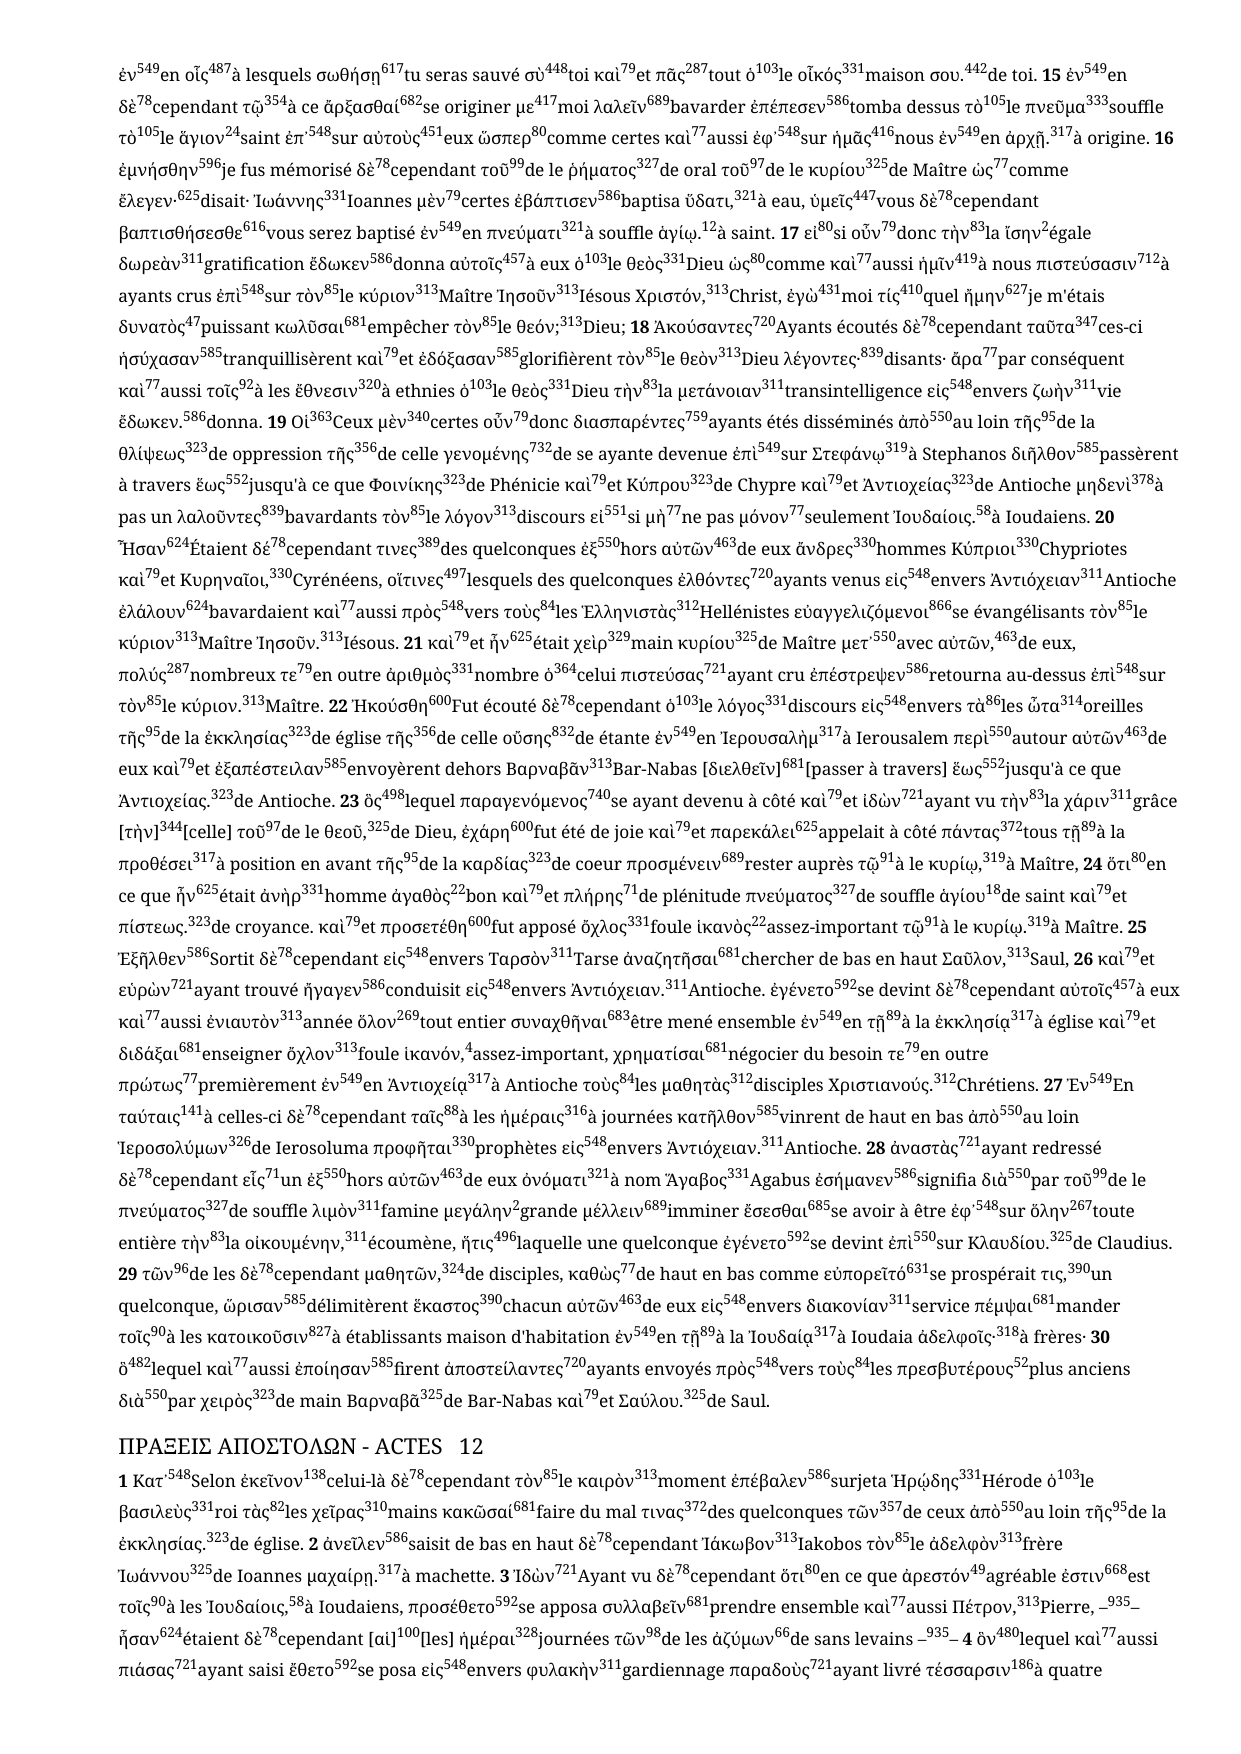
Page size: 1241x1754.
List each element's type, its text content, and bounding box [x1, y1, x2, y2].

text 1 Κατ᾽548Selon ἐκεῖνον138celui-là δὲ78cependant τὸν85le καιρὸν313moment ἐπέβαλεν586surjeta Ἡρῴδης331Hérode ὁ103le βασιλεὺς331roi τὰς82les χεῖρας310mains κακῶσαί681faire du mal τινας372des quelconques τῶν357de ceux ἀπὸ550au loin τῆς95de la ἐκκλησίας.323de église. 2 ἀνεῖλεν586saisit de bas en haut δὲ78cependant Ἰάκωβον313Iakobos τὸν85le ἀδελφὸν313frère Ἰωάννου325de Ioannes μαχαίρῃ.317à machette. 3 Ἰδὼν721Ayant vu δὲ78cependant ὅτι80en ce que ἀρεστόν49agréable ἐστιν668est τοῖς90à les Ἰουδαίοις,58à Ioudaiens, προσέθετο592se apposa συλλαβεῖν681prendre ensemble καὶ77aussi Πέτρον,313Pierre, –935– ἦσαν624étaient δὲ78cependant [αἱ]100[les] ἡμέραι328journées τῶν98de les ἀζύμων66de sans levains –935– 4 ὃν480lequel καὶ77aussi πιάσας721ayant saisi ἔθετο592se posa εἰς548envers φυλακὴν311gardiennage παραδοὺς721ayant livré τέσσαρσιν186à quatre τετραδίοις320à groupes de quatre στρατιωτῶν324de soldats φυλάσσειν689gardienner αὐτόν,452lui, βουλόμενος867se ayant dessein μετὰ548après τὸ87le πάσχα315pâque ἀναγαγεῖν681conduire de bas en haut αὐτὸν452lui τῷ91à le λαῷ.319à peuple. 5 ὁ103le μὲν79certes οὖν79donc Πέτρος331Pierre ἐτηρεῖτο636était gardé ἐν549en τῇ89à la φυλακῇ·317à gardiennage· προσευχὴ329prière δὲ78cependant ἦν625était ἐκτενῶς77extensivement γινομένη865se devenante ὑπὸ550sous τῆς95de la ἐκκλησίας323de église πρὸς548vers τὸν85le θεὸν313Dieu περὶ550autour αὐτοῦ.464de lui. 6 Ὅτε80Lorsque δὲ78cependant ἤμελλεν625imminait προαγαγεῖν681mener devant αὐτὸν452lui ὁ103le Ἡρῴδης,331Hérode, τῇ89à la νυκτὶ317à nuit ἐκείνῃ142à celle-là ἦν625était ὁ103le Πέτρος331Pierre κοιμώμενος891étant mis au coucher μεταξὺ552entre δύο190de deux στρατιωτῶν324de soldats δεδεμένος813ayant été attaché de lien ἁλύσεσιν316à chaînes δυσὶν182à deux φύλακές330gardiens τε79en outre πρὸ550d'avant τῆς95de la θύρας323de porte ἐτήρουν624gardaient τὴν83la φυλακήν.311gardiennage. 7 καὶ79et ἰδοὺ306voici ἄγγελος331messager κυρίου325de Maître ἐπέστη586présenta καὶ79et φῶς333lumière ἔλαμψεν586brilla ἐν549en τῷ93à le οἰκήματι·321à habitat· πατάξας721ayant percuté δὲ78cependant τὴν83la πλευρὰν311côté τοῦ97de le Πέτρου325de Pierre ἤγειρεν586éveilla αὐτὸν452lui λέγων·840disant· ἀνάστα554redresse ἐν549en τάχει.321à vitesse. καὶ79et ἐξέπεσαν585tombèrent dehors αὐτοῦ464de lui αἱ100les ἁλύσεις328chaînes ἐκ550hors τῶν254de les χειρῶν.322de mains. 8 εἶπεν586dit δὲ78cependant ὁ103le ἄγγελος331messager πρὸς548vers αὐτόν·452lui· ζῶσαι558te ceins καὶ79et ὑπόδησαι558te lie en dessous τὰ86les σανδάλιά314sandales σου.442de toi. ἐποίησεν586fit δὲ78cependant οὕτως.77ainsi. καὶ79et λέγει668dit αὐτῷ·458à lui· περιβαλοῦ558te entoure τὸ87le ἱμάτιόν315himation σου442de toi καὶ79et ἀκολούθει570suis μοι.420à moi. 9 καὶ79et ἐξελθὼν721ayant sorti ἠκολούθει625suivait καὶ79et οὐκ77non ᾔδει659avait su ὅτι80en ce que ἀληθές49vrai ἐστιν668est τὸ500ce γινόμενον869se devenant διὰ550par τοῦ97de le ἀγγέλου·325de messager· ἐδόκει625estimait δὲ78cependant ὅραμα315vision βλέπειν.689regarder. 10 διελθόντες720ayants passés à travers δὲ78cependant πρώτην201première φυλακὴν311gardiennage καὶ79et δευτέραν201deuxième ἦλθαν585vinrent ἐπὶ548sur τὴν83la πύλην311porche τὴν83la σιδηρᾶν2de fer τὴν344celle φέρουσαν820portante εἰς548envers τὴν83la πόλιν,311cité, ἥτις496laquelle une quelconque αὐτομάτη69automate ἠνοίγη600fut ouvert αὐτοῖς457à eux καὶ79et ἐξελθόντες720ayants sortis προῆλθον585vinrent devant ῥύμην311rue μίαν,177une, καὶ79et εὐθέως77directement ἀπέστη586dressa au loin ὁ103le ἄγγελος331messager ἀπ᾽550au loin αὐτοῦ.464de lui. 11 Καὶ79Et ὁ103le Πέτρος331Pierre ἐν549en ἑαυτῷ533à lui-même γενόμενος740se ayant devenu εἶπεν·586dit· νῦν77maintenant οἶδα638j'ai su ἀληθῶς77vraiment ὅτι80en ce que ἐξαπέστειλεν586envoya dehors [ὁ]103[le] κύριος331Maître τὸν85le ἄγγελον313messager αὐτοῦ464de lui καὶ79et ἐξείλατό592se extrait με417moi ἐκ550hors χειρὸς323de main Ἡρῴδου325de Hérode καὶ79et πάσης279de toute τῆς95de la προσδοκίας323de attente τοῦ97de le λαοῦ325de peuple τῶν96de les Ἰουδαίων.64de Ioudaiens. 12 συνιδών721ayant vu avec τε79en outre ἦλθεν586vint ἐπὶ548sur τὴν83la οἰκίαν311maison d'habitation τῆς95de la Μαρίας323de Maria τῆς95de la μητρὸς323de mère Ἰωάννου325de Ioannes τοῦ492de celui ἐπικαλουμένου885de étant surnommé Μάρκου,325de Markos, οὗ77où ἦσαν624étaient ἱκανοὶ46assez-importants συνηθροισμένοι812ayants étés réunis ensemble καὶ79et προσευχόμενοι.866se priants. 13 κρούσαντος716de ayant toqué δὲ78cependant αὐτοῦ464de lui τὴν83la θύραν311porte τοῦ97de le πυλῶνος325de portail προσῆλθεν586vint vers παιδίσκη329jeune servante ὑπακοῦσαι681écouter en soumission ὀνόματι321à nom Ῥόδη,329Rode, 14 καὶ79et ἐπιγνοῦσα719ayante reconnue τὴν83la φωνὴν311son de voix τοῦ97de le Πέτρου325de Pierre ἀπὸ550au loin τῆς95de la χαρᾶς323de joie οὐκ77non ἤνοιξεν586ouvrit τὸν85le πυλῶνα,313portail, εἰσδραμοῦσα719ayante courue dans δὲ78cependant ἀπήγγειλεν586rapporta annonce ἑστάναι686avoir dressé τὸν85le Πέτρον313Pierre πρὸ550d'avant τοῦ97de le πυλῶνος.325de portail. 15 οἱ468ceux δὲ78cependant πρὸς548vers αὐτὴν450elle εἶπαν·585dirent· μαίνῃ.672tu te délires. ἡ467celle δὲ78cependant διϊσχυρίζετο631se insistait οὕτως77ainsi ἔχειν.689avoir. οἱ468ceux δὲ78cependant ἔλεγον·624disaient· ὁ103le ἄγγελός331messager ἐστιν668est αὐτοῦ.464de lui. 16 ὁ103le δὲ78cependant Πέτρος331Pierre ἐπέμενεν625restait sur κρούων·840toquant· ἀνοίξαντες720ayants ouverts δὲ78cependant εἶδαν585virent αὐτὸν452lui καὶ79et ἐξέστησαν.585extasièrent. 17 κατασείσας721ayant secoué de haut en bas δὲ78cependant αὐτοῖς457à eux τῇ249à la χειρὶ317à main σιγᾶν689garder le silence διηγήσατο592se raconta complètement [αὐτοῖς]457[à eux] πῶς77comment? ὁ103le κύριος331Maître αὐτὸν452lui ἐξήγαγεν586conduisit dehors ἐκ550hors τῆς95de la φυλακῆς323de gardiennage εἶπέν586dit τε·79en outre· ἀπαγγείλατε553rapportez annonce Ἰακώβῳ319à Iakobos καὶ79et τοῖς90à les ἀδελφοῖς318à frères ταῦτα.347ces-ci. καὶ79et ἐξελθὼν721ayant sorti ἐπορεύθη600fut allé εἰς548envers ἕτερον115autre-différent τόπον.313lieu. 18 Γενομένης732de Se ayante devenue δὲ78cependant ἡμέρας323de journée ἦν625était τάραχος331trouble οὐκ77non ὀλίγος390peu ἐν549en τοῖς90à les στρατιώταις318à soldats τί412quel ἄρα77par conséquent ὁ103le Πέτρος331Pierre ἐγένετο.592se devint. 19 Ἡρῴδης331Hérode δὲ78cependant ἐπιζητήσας721ayant cherché davantage αὐτὸν452lui καὶ79et μὴ77ne pas εὑρών,721ayant trouvé, ἀνακρίνας721ayant jugé de bas en haut τοὺς84les φύλακας312gardiens ἐκέλευσεν586ordonna ἀπαχθῆναι,683être conduit au loin, καὶ79et κατελθὼν721ayant venu de haut en bas ἀπὸ550au loin τῆς95de la Ἰουδαίας323de Ioudaia εἰς548envers Καισάρειαν311Kaesareia διέτριβεν.625grattait à travers. 20 Ἦν625Était δὲ78cependant θυμομαχῶν840combattant avec fureur Τυρίοις318à Tyriens καὶ79et Σιδωνίοις·58à Sidoniens· ὁμοθυμαδὸν77en même fureur δὲ78cependant παρῆσαν624étaient à côté πρὸς548vers αὐτὸν452lui καὶ79et πείσαντες720ayants persuadés Βλάστον,313Blastos, τὸν480celui ἐπὶ550sur τοῦ97de le κοιτῶνος325de chambre à coucher τοῦ97de le βασιλέως,325de roi, ᾐτοῦντο630se demandaient εἰρήνην311paix διὰ548par le fait de τὸ348ce τρέφεσθαι692être nourri αὐτῶν463de eux τὴν83la χώραν311région ἀπὸ550au loin τῆς95de la βασιλικῆς.63de royalique. 21 τακτῇ8à ordonnée δὲ78cependant ἡμέρᾳ317à journée ὁ103le Ἡρῴδης331Hérode ἐνδυσάμενος740se ayant envêtu ἐσθῆτα311habillement βασιλικὴν2royalique [καὶ]79[et] καθίσας721ayant assis ἐπὶ550sur τοῦ99de le βήματος327de estrade ἐδημηγόρει625haranguait publiquement πρὸς548vers αὐτούς,451eux, 22 ὁ103le δὲ78cependant δῆμος331population ἐπεφώνει·625sonnait sur· θεοῦ325de Dieu φωνὴ329son de voix καὶ79et οὐκ77non ἀνθρώπου.325de être humain. 23 παραχρῆμα77instantanément δὲ78cependant ἐπάταξεν586percuta αὐτὸν452lui ἄγγελος331messager κυρίου325de Maître ἀνθ᾽550contre ὧν493de lesquels οὐκ77non ἔδωκεν586donna τὴν83la δόξαν311gloire τῷ91à le θεῷ,319à Dieu, καὶ79et γενόμενος740se ayant devenu σκωληκόβρωτος47mangé de ver ἐξέψυξεν.586expira l'âme. 24 Ὁ103Le δὲ78cependant λόγος331discours τοῦ97de le θεοῦ325de Dieu ηὔξανεν625croissait καὶ79et ἐπληθύνετο.636était multiplié. 25 Βαρναβᾶς331Bar-Nabas δὲ78cependant καὶ79et Σαῦλος331Saul ὑπέστρεψαν585retournèrent en arrière εἰς548envers Ἰερουσαλὴμ311Ierousalem πληρώσαντες720ayants faits plénitude τὴν83la διακονίαν,311service, συμπαραλαβόντες720ayants pris à côté avec Ἰωάννην313Ioannes τὸν346celui ἐπικληθέντα744ayant été surnommé Μᾶρκον.313Markos. [118, 1465, 1181, 1682]
text ΠΡΑΞΕΙΣ ΑΠΟΣΤΟΛΩΝ - ACTES 12 [118, 1431, 1181, 1461]
text 1 Ἤκουσαν585Écoutèrent δὲ78cependant οἱ102les ἀπόστολοι330envoyés καὶ79et οἱ102les ἀδελφοὶ330frères οἱ363ceux ὄντες839étants κατὰ548selon τὴν83la Ἰουδαίαν311Ioudaia ὅτι80en ce que καὶ77aussi τὰ104les ἔθνη332ethnies ἐδέξαντο591se acceptèrent τὸν85le λόγον313discours τοῦ97de le θεοῦ.325de Dieu. 2 Ὅτε80Lorsque δὲ78cependant ἀνέβη586monta Πέτρος331Pierre εἰς548envers Ἰερουσαλήμ,311Ierousalem, διεκρίνοντο630se jugeaient à travers πρὸς548vers αὐτὸν452lui οἱ363ceux ἐκ550hors περιτομῆς323de circoncision 3 λέγοντες839disants ὅτι80en ce que εἰσῆλθεν586vint à l'intérieur πρὸς548vers ἄνδρας312hommes ἀκροβυστίαν311prépuce ἔχοντας821ayants καὶ79et συνέφαγεν586mangea avec αὐτοῖς.457à eux. 4 Ἀρξάμενος740Se ayant originé δὲ78cependant Πέτρος331Pierre ἐξετίθετο631se exposait αὐτοῖς457à eux καθεξῆς77successivement λέγων·840disant· 5 ἐγὼ431moi ἤμην627je m'étais ἐν549en πόλει317à cité Ἰόππῃ317à Ioppé προσευχόμενος867se priant καὶ79et εἶδον582je vis ἐν549en ἐκστάσει317à extase ὅραμα,315vision, καταβαῖνον824descendant σκεῦός315ustensile τι271un quelconque ὡς80comme ὀθόνην311toile de fin lin μεγάλην2grande τέσσαρσιν182à quatre ἀρχαῖς316à origines καθιεμένην873étante faite descendre ἐκ550hors τοῦ97de le οὐρανοῦ,325de ciel, καὶ79et ἦλθεν586vint ἄχρι552jusqu'à l'extrémité ἐμοῦ.424de moi. 6 εἰς548envers ἣν478laquelle ἀτενίσας721ayant regardé fixement κατενόουν621j'intelligeais contre καὶ79et εἶδον582je vis τὰ86les τετράποδα54quadrupèdes τῆς95de la γῆς323de terre καὶ79et τὰ86les θηρία314bêtes sauvages καὶ79et τὰ86les ἑρπετὰ314reptiles καὶ79et τὰ86les πετεινὰ314volatiles τοῦ97de le οὐρανοῦ.325de ciel. 7 ἤκουσα582j'écoutai δὲ78cependant καὶ77aussi φωνῆς323de son de voix λεγούσης832de disante μοι·420à moi· ἀναστάς,721ayant redressé, Πέτρε,337Pierre, θῦσον554sacrifie καὶ79et φάγε.554mange. 8 εἶπον582je dis δέ·78cependant· μηδαμῶς,77certainement non, κύριε,337Maître, ὅτι80en ce que κοινὸν73commun ἢ79ou ἀκάθαρτον73impur οὐδέποτε77pas cependant à un moment εἰσῆλθεν586vint à l'intérieur εἰς548envers τὸ87le στόμα315bouche μου.424de moi. 9 ἀπεκρίθη600fut répondu δὲ78cependant φωνὴ329son de voix ἐκ550hors δευτέρου67de deuxième ἐκ550hors τοῦ97de le οὐρανοῦ·325de ciel· ἃ481lesquels ὁ103le θεὸς331Dieu ἐκαθάρισεν,586purifia, σὺ448toi μὴ77ne pas κοίνου.570rends commun. 10 τοῦτο366ce-ci δὲ78cependant ἐγένετο592se devint ἐπὶ547sur τρίς,77trois fois, καὶ79et ἀνεσπάσθη600fut retiré πάλιν77de nouveau ἅπαντα391en totalités εἰς548envers τὸν85le οὐρανόν.313ciel. 11 Καὶ79Et ἰδοὺ306voici ἐξαυτῆς77immédiatement τρεῖς196trois ἄνδρες330hommes ἐπέστησαν585présentèrent ἐπὶ548sur τὴν83la οἰκίαν311maison d'habitation ἐν549en ᾗ484à laquelle ἦμεν,620nous étions, ἀπεσταλμένοι812ayants étés envoyés ἀπὸ550au loin Καισαρείας323de Kaesareia πρός548vers με.417moi. 12 εἶπεν586dit δὲ78cependant τὸ105le πνεῦμά333souffle μοι420à moi συνελθεῖν681venir ensemble αὐτοῖς457à eux μηδὲν375pas un διακρίναντα.707ayant jugé à travers. ἦλθον585vinrent δὲ78cependant σὺν549avec ἐμοὶ420à moi καὶ77aussi οἱ102les ἓξ196six ἀδελφοὶ330frères οὗτοι155ceux-ci καὶ79et εἰσήλθομεν581nous vînmes à l'intérieur εἰς548envers τὸν85le οἶκον313maison τοῦ97de le ἀνδρός.325de homme. 13 ἀπήγγειλεν586rapporta annonce δὲ78cependant ἡμῖν419à nous πῶς80comment? εἶδεν586vit [τὸν]85[le] ἄγγελον313messager ἐν549en τῷ91à le οἴκῳ319à maison αὐτοῦ464de lui σταθέντα744ayant été dressé καὶ79et εἰπόντα·707ayant dit· ἀπόστειλον554envoie εἰς548envers Ἰόππην311Ioppé καὶ79et μετάπεμψαι558te mande au-delà Σίμωνα313Simon τὸν346celui ἐπικαλούμενον875étant surnommé Πέτρον,313Pierre, 14 ὃς498lequel λαλήσει606bavardera ῥήματα314oraux πρὸς548vers σὲ437toi ἐν549en οἷς487à lesquels σωθήσῃ617tu seras sauvé σὺ448toi καὶ79et πᾶς287tout ὁ103le οἶκός331maison σου.442de toi. 15 ἐν549en δὲ78cependant τῷ354à ce ἄρξασθαί682se originer με417moi λαλεῖν689bavarder ἐπέπεσεν586tomba dessus τὸ105le πνεῦμα333souffle τὸ105le ἅγιον24saint ἐπ᾽548sur αὐτοὺς451eux ὥσπερ80comme certes καὶ77aussi ἐφ᾽548sur ἡμᾶς416nous ἐν549en ἀρχῇ.317à origine. 16 ἐμνήσθην596je fus mémorisé δὲ78cependant τοῦ99de le ῥήματος327de oral τοῦ97de le κυρίου325de Maître ὡς77comme ἔλεγεν·625disait· Ἰωάννης331Ioannes μὲν79certes ἐβάπτισεν586baptisa ὕδατι,321à eau, ὑμεῖς447vous δὲ78cependant βαπτισθήσεσθε616vous serez baptisé ἐν549en πνεύματι321à souffle ἁγίῳ.12à saint. 17 εἰ80si οὖν79donc τὴν83la ἴσην2égale δωρεὰν311gratification ἔδωκεν586donna αὐτοῖς457à eux ὁ103le θεὸς331Dieu ὡς80comme καὶ77aussi ἡμῖν419à nous πιστεύσασιν712à ayants crus ἐπὶ548sur τὸν85le κύριον313Maître Ἰησοῦν313Iésous Χριστόν,313Christ, ἐγὼ431moi τίς410quel ἤμην627je m'étais δυνατὸς47puissant κωλῦσαι681empêcher τὸν85le θεόν;313Dieu; 18 Ἀκούσαντες720Ayants écoutés δὲ78cependant ταῦτα347ces-ci ἡσύχασαν585tranquillisèrent καὶ79et ἐδόξασαν585glorifièrent τὸν85le θεὸν313Dieu λέγοντες·839disants· ἄρα77par conséquent καὶ77aussi τοῖς92à les ἔθνεσιν320à ethnies ὁ103le θεὸς331Dieu τὴν83la μετάνοιαν311transintelligence εἰς548envers ζωὴν311vie ἔδωκεν.586donna. 19 Οἱ363Ceux μὲν340certes οὖν79donc διασπαρέντες759ayants étés disséminés ἀπὸ550au loin τῆς95de la θλίψεως323de oppression τῆς356de celle γενομένης732de se ayante devenue ἐπὶ549sur Στεφάνῳ319à Stephanos διῆλθον585passèrent à travers ἕως552jusqu'à ce que Φοινίκης323de Phénicie καὶ79et Κύπρου323de Chypre καὶ79et Ἀντιοχείας323de Antioche μηδενὶ378à pas un λαλοῦντες839bavardants τὸν85le λόγον313discours εἰ551si μὴ77ne pas μόνον77seulement Ἰουδαίοις.58à Ioudaiens. 20 Ἦσαν624Étaient δέ78cependant τινες389des quelconques ἐξ550hors αὐτῶν463de eux ἄνδρες330hommes Κύπριοι330Chypriotes καὶ79et Κυρηναῖοι,330Cyrénéens, οἵτινες497lesquels des quelconques ἐλθόντες720ayants venus εἰς548envers Ἀντιόχειαν311Antioche ἐλάλουν624bavardaient καὶ77aussi πρὸς548vers τοὺς84les Ἑλληνιστὰς312Hellénistes εὐαγγελιζόμενοι866se évangélisants τὸν85le κύριον313Maître Ἰησοῦν.313Iésous. 21 καὶ79et ἦν625était χεὶρ329main κυρίου325de Maître μετ᾽550avec αὐτῶν,463de eux, πολύς287nombreux τε79en outre ἀριθμὸς331nombre ὁ364celui πιστεύσας721ayant cru ἐπέστρεψεν586retourna au-dessus ἐπὶ548sur τὸν85le κύριον.313Maître. 22 Ἠκούσθη600Fut écouté δὲ78cependant ὁ103le λόγος331discours εἰς548envers τὰ86les ὦτα314oreilles τῆς95de la ἐκκλησίας323de église τῆς356de celle οὔσης832de étante ἐν549en Ἰερουσαλὴμ317à Ierousalem περὶ550autour αὐτῶν463de eux καὶ79et ἐξαπέστειλαν585envoyèrent dehors Βαρναβᾶν313Bar-Nabas [διελθεῖν]681[passer à travers] ἕως552jusqu'à ce que Ἀντιοχείας.323de Antioche. 23 ὃς498lequel παραγενόμενος740se ayant devenu à côté καὶ79et ἰδὼν721ayant vu τὴν83la χάριν311grâce [τὴν]344[celle] τοῦ97de le θεοῦ,325de Dieu, ἐχάρη600fut été de joie καὶ79et παρεκάλει625appelait à côté πάντας372tous τῇ89à la προθέσει317à position en avant τῆς95de la καρδίας323de coeur προσμένειν689rester auprès τῷ91à le κυρίῳ,319à Maître, 24 ὅτι80en ce que ἦν625était ἀνὴρ331homme ἀγαθὸς22bon καὶ79et πλήρης71de plénitude πνεύματος327de souffle ἁγίου18de saint καὶ79et πίστεως.323de croyance. καὶ79et προσετέθη600fut apposé ὄχλος331foule ἱκανὸς22assez-important τῷ91à le κυρίῳ.319à Maître. 25 Ἐξῆλθεν586Sortit δὲ78cependant εἰς548envers Ταρσὸν311Tarse ἀναζητῆσαι681chercher de bas en haut Σαῦλον,313Saul, 26 καὶ79et εὑρὼν721ayant trouvé ἤγαγεν586conduisit εἰς548envers Ἀντιόχειαν.311Antioche. ἐγένετο592se devint δὲ78cependant αὐτοῖς457à eux καὶ77aussi ἐνιαυτὸν313année ὅλον269tout entier συναχθῆναι683être mené ensemble ἐν549en τῇ89à la ἐκκλησίᾳ317à église καὶ79et διδάξαι681enseigner ὄχλον313foule ἱκανόν,4assez-important, χρηματίσαι681négocier du besoin τε79en outre πρώτως77premièrement ἐν549en Ἀντιοχείᾳ317à Antioche τοὺς84les μαθητὰς312disciples Χριστιανούς.312Chrétiens. 27 Ἐν549En ταύταις141à celles-ci δὲ78cependant ταῖς88à les ἡμέραις316à journées κατῆλθον585vinrent de haut en bas ἀπὸ550au loin Ἱεροσολύμων326de Ierosoluma προφῆται330prophètes εἰς548envers Ἀντιόχειαν.311Antioche. 28 ἀναστὰς721ayant redressé δὲ78cependant εἷς71un ἐξ550hors αὐτῶν463de eux ὀνόματι321à nom Ἅγαβος331Agabus ἐσήμανεν586signifia διὰ550par τοῦ99de le πνεύματος327de souffle λιμὸν311famine μεγάλην2grande μέλλειν689imminer ἔσεσθαι685se avoir à être ἐφ᾽548sur ὅλην267toute entière τὴν83la οἰκουμένην,311écoumène, ἥτις496laquelle une quelconque ἐγένετο592se devint ἐπὶ550sur Κλαυδίου.325de Claudius. 29 τῶν96de les δὲ78cependant μαθητῶν,324de disciples, καθὼς77de haut en bas comme εὐπορεῖτό631se prospérait τις,390un quelconque, ὥρισαν585délimitèrent ἕκαστος390chacun αὐτῶν463de eux εἰς548envers διακονίαν311service πέμψαι681mander τοῖς90à les κατοικοῦσιν827à établissants maison d'habitation ἐν549en τῇ89à la Ἰουδαίᾳ317à Ioudaia ἀδελφοῖς·318à frères· 30 ὃ482lequel καὶ77aussi ἐποίησαν585firent ἀποστείλαντες720ayants envoyés πρὸς548vers τοὺς84les πρεσβυτέρους52plus anciens διὰ550par χειρὸς323de main Βαρναβᾶ325de Bar-Nabas καὶ79et Σαύλου.325de Saul. [118, 59, 1181, 1412]
